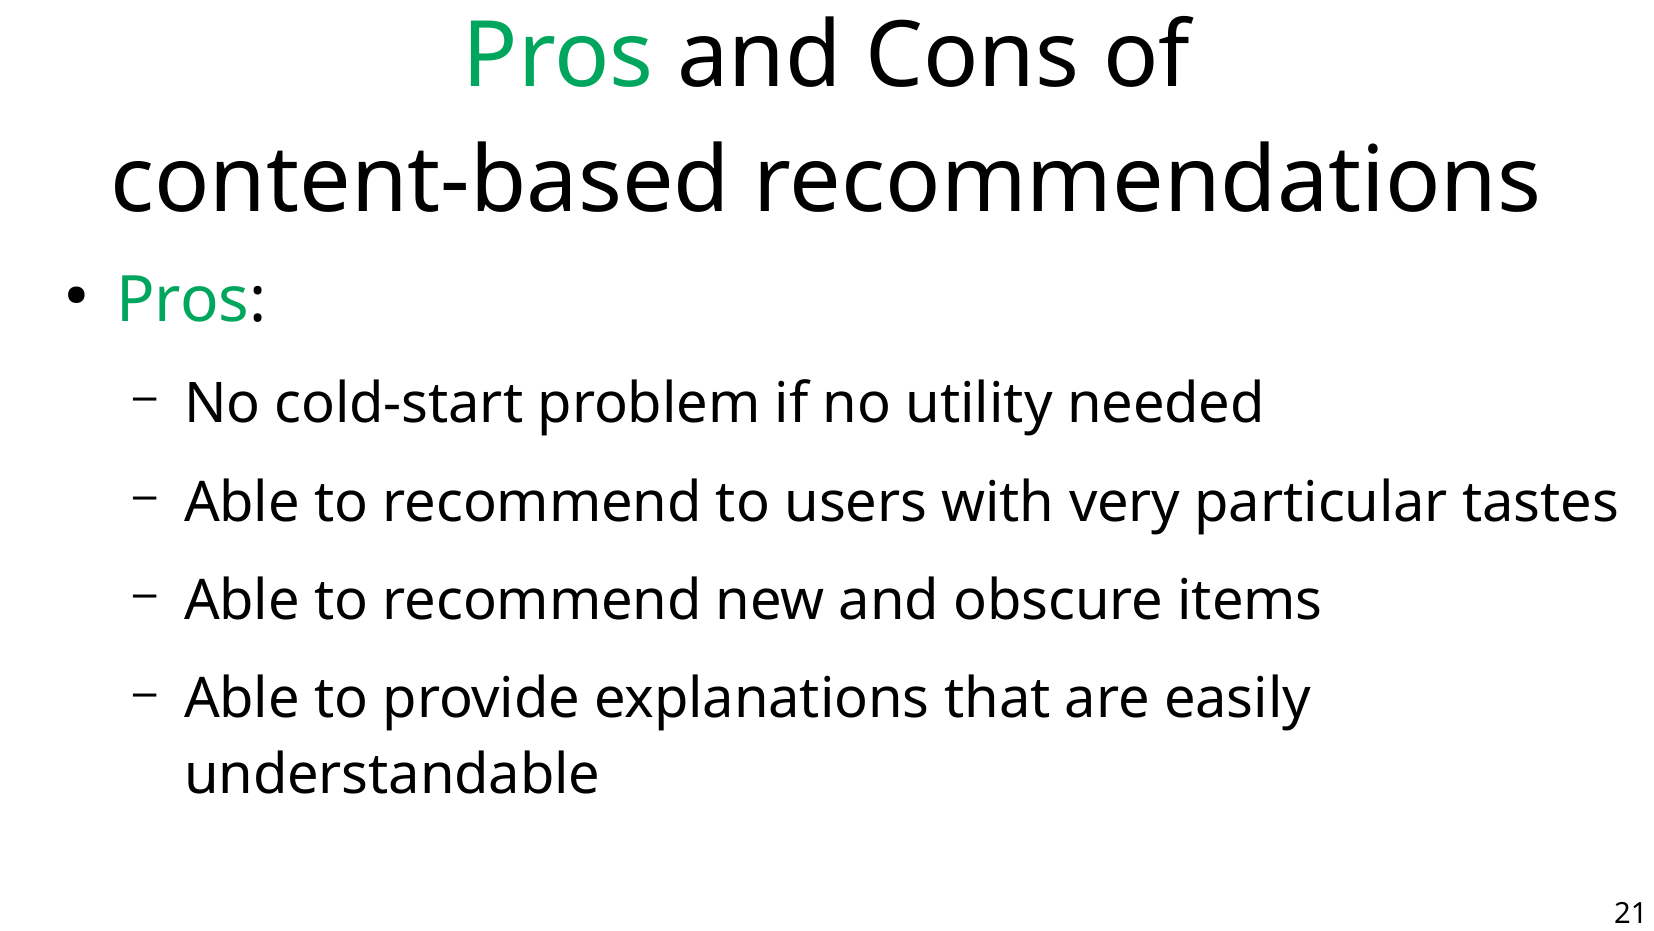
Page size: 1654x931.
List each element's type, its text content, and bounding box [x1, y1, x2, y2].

list Pros: No cold-start problem if no utility needed Able to recommend to users with very particular tastes Able to recommend new and obscure items Able to provide explanations that are easily understandable [48, 253, 1623, 863]
title Pros and Cons of content-based recommendations [82, 1, 1571, 226]
